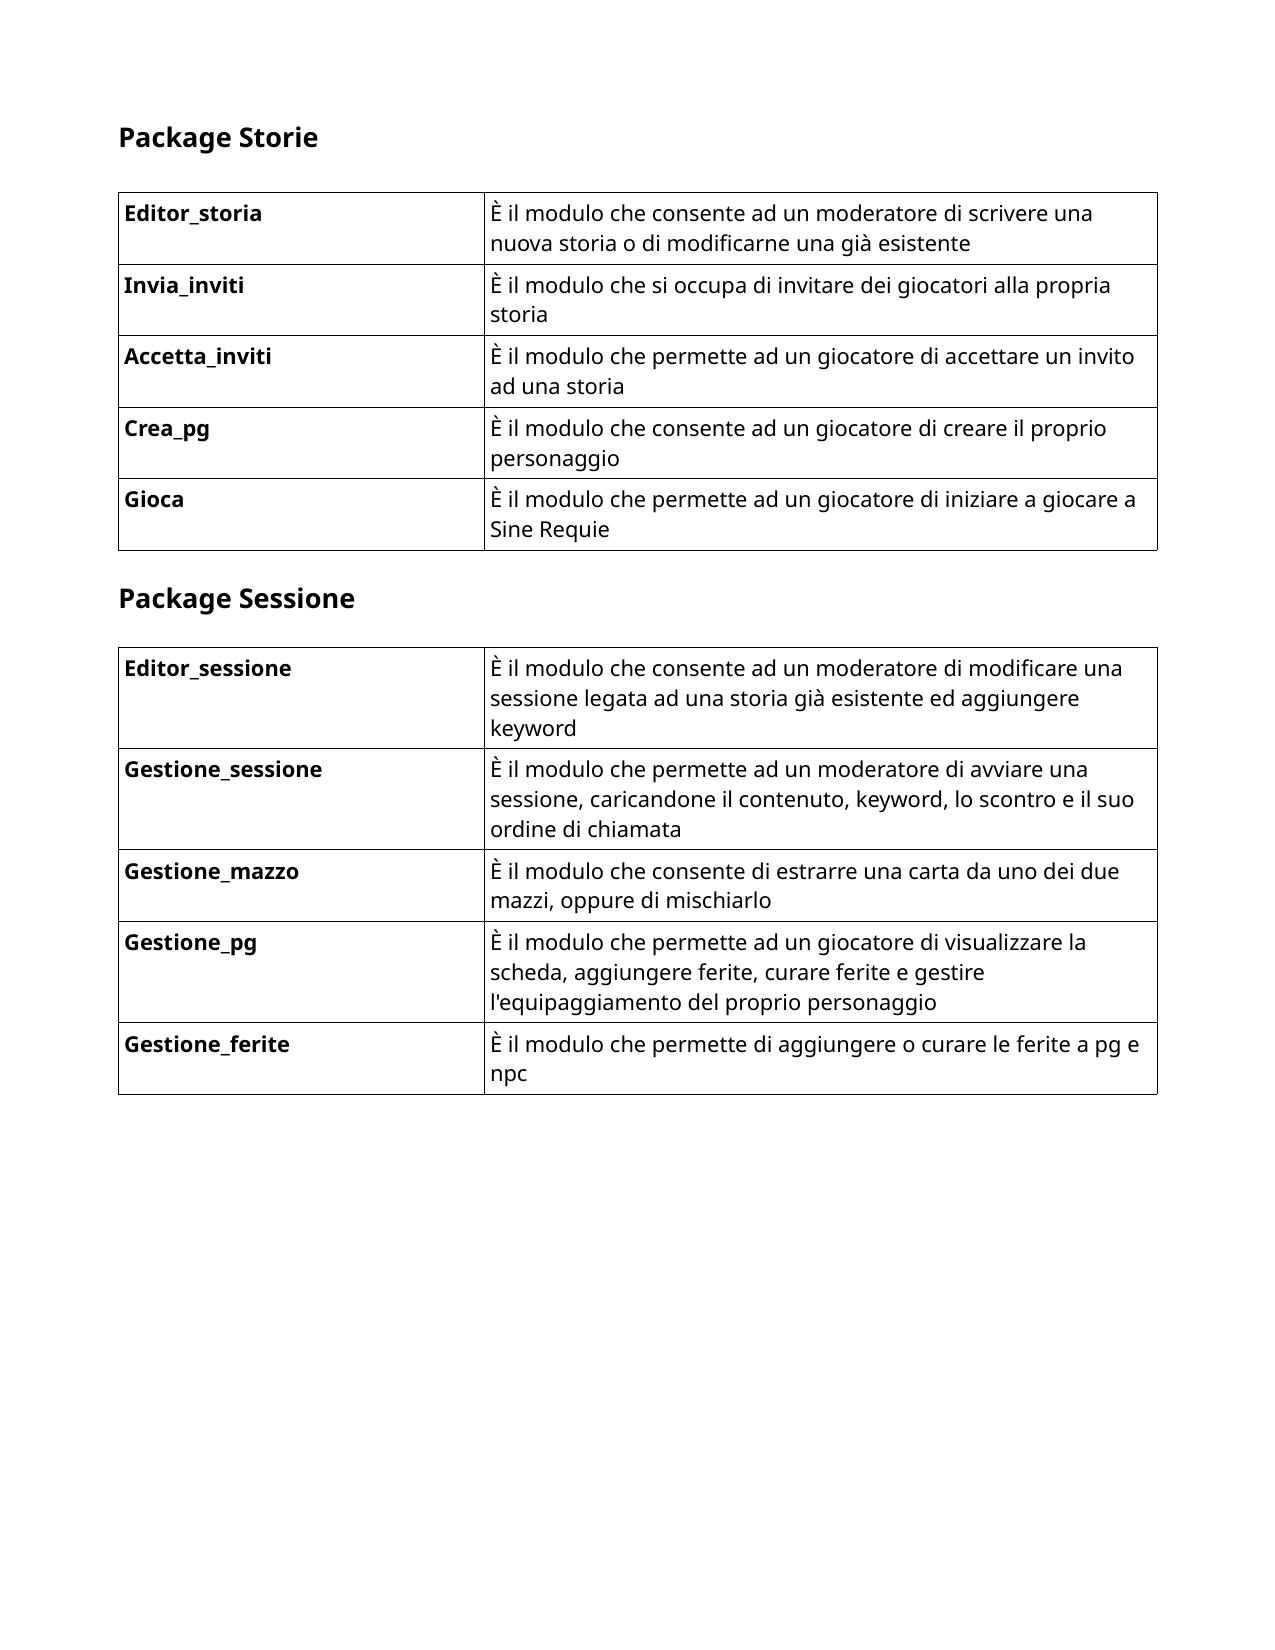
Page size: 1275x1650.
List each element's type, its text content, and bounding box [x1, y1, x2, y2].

text Package Sessione [118, 580, 1157, 617]
table_cell Invia_inviti [119, 265, 484, 335]
table_cell È il modulo che consente di estrarre una carta da uno dei due mazzi, oppure di mischiarlo [485, 850, 1157, 921]
table_header È il modulo che consente ad un moderatore di scrivere una nuova storia o di modificarne una già esistente [485, 193, 1157, 263]
table_header Editor_storia [119, 193, 484, 263]
table_cell Gestione_sessione [119, 749, 484, 849]
table_cell Gioca [119, 479, 484, 550]
table_cell È il modulo che permette ad un giocatore di visualizzare la scheda, aggiungere ferite, curare ferite e gestire l'equipaggiamento del proprio personaggio [485, 922, 1157, 1022]
table_cell Gestione_pg [119, 922, 484, 1022]
table_cell Gestione_ferite [119, 1023, 484, 1094]
table_cell È il modulo che permette ad un giocatore di iniziare a giocare a Sine Requie [485, 479, 1157, 550]
table_cell È il modulo che permette di aggiungere o curare le ferite a pg e npc [485, 1023, 1157, 1094]
table_cell Gestione_mazzo [119, 850, 484, 921]
table_cell È il modulo che consente ad un giocatore di creare il proprio personaggio [485, 408, 1157, 478]
table_cell Accetta_inviti [119, 336, 484, 407]
text Package Storie [118, 118, 1157, 155]
table_cell È il modulo che permette ad un moderatore di avviare una sessione, caricandone il contenuto, keyword, lo scontro e il suo ordine di chiamata [485, 749, 1157, 849]
table_header Editor_sessione [119, 648, 484, 748]
table_cell È il modulo che si occupa di invitare dei giocatori alla propria storia [485, 265, 1157, 335]
table_cell È il modulo che permette ad un giocatore di accettare un invito ad una storia [485, 336, 1157, 407]
table_header È il modulo che consente ad un moderatore di modificare una sessione legata ad una storia già esistente ed aggiungere keyword [485, 648, 1157, 748]
table_cell Crea_pg [119, 408, 484, 478]
